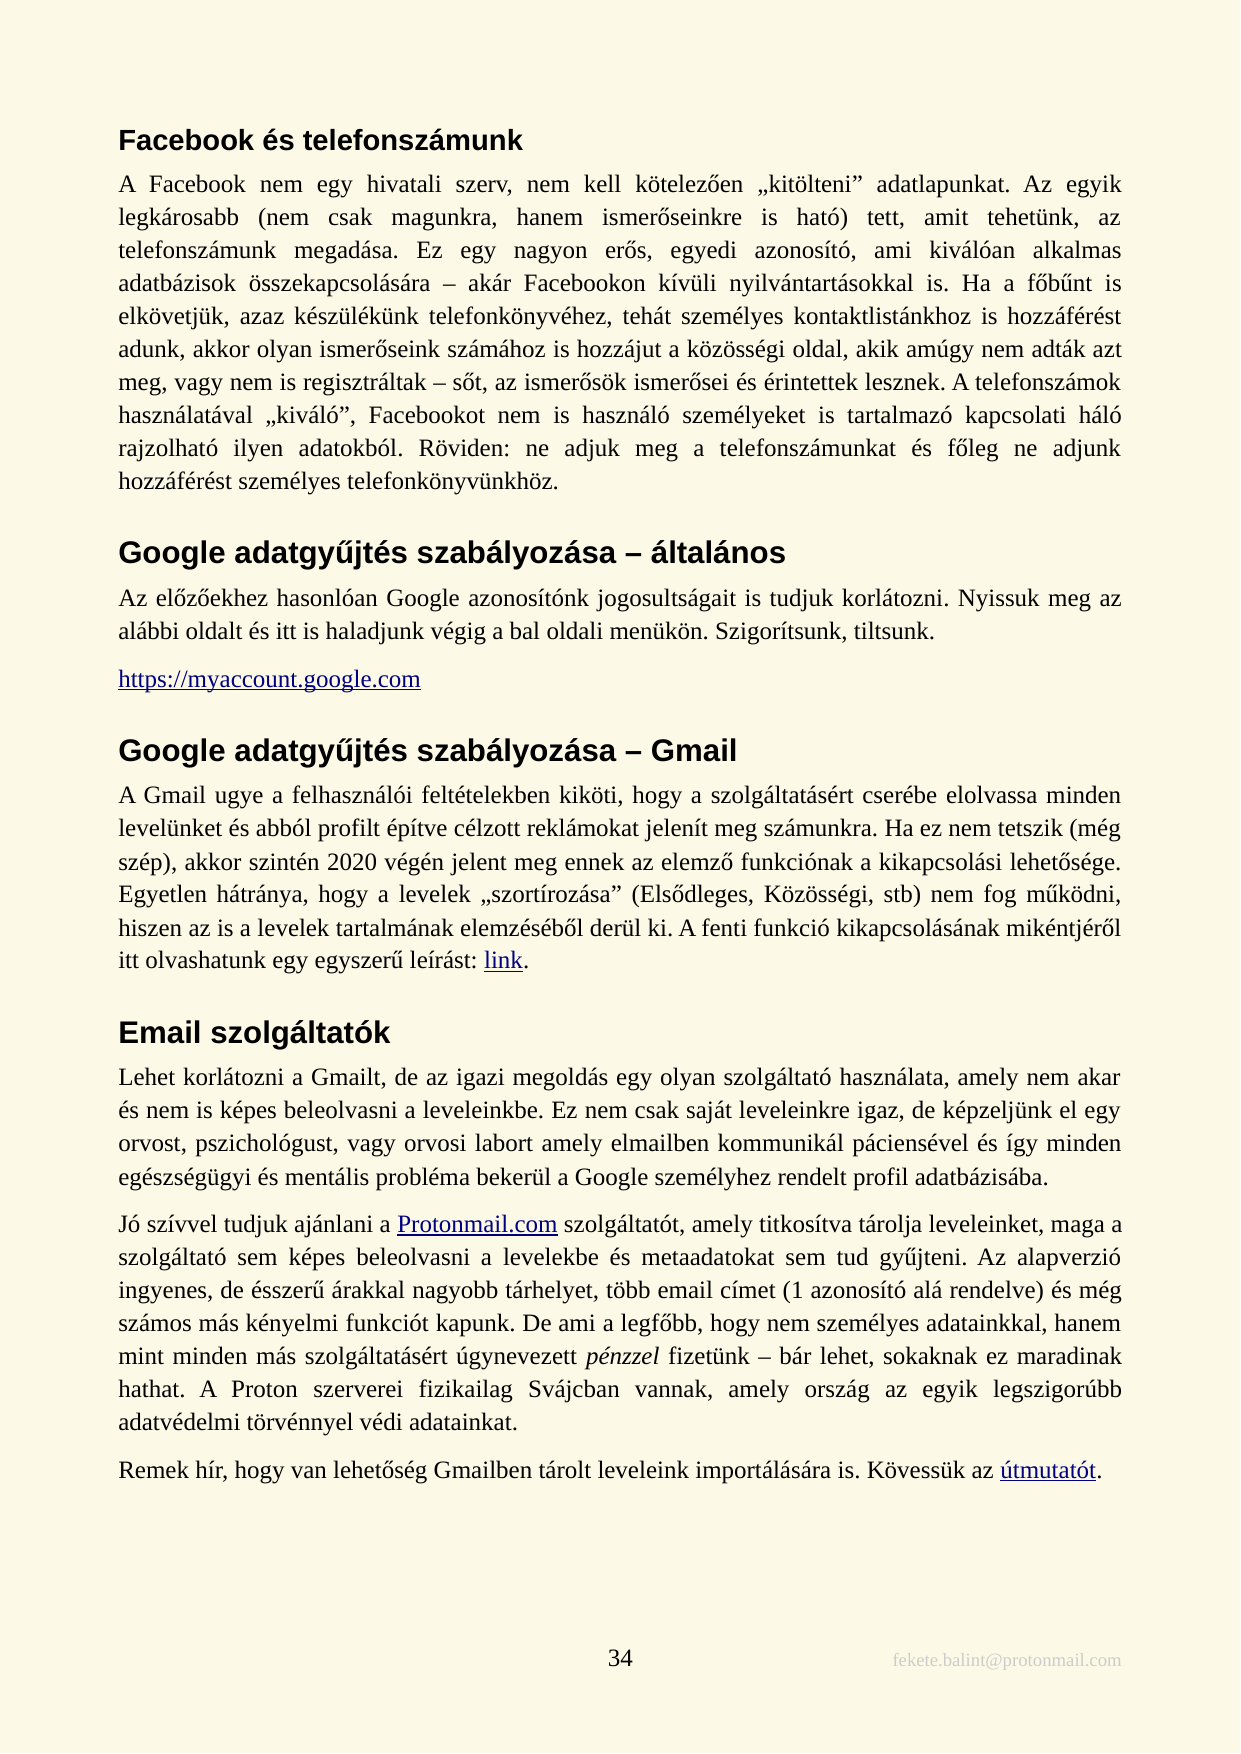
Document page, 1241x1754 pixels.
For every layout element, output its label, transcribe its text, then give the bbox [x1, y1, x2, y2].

text A Gmail ugye a felhasználói feltételekben kiköti, hogy a szolgáltatásért cserébe elolvassa minden levelünket és abból profilt építve célzott reklámokat jelenít meg számunkra. Ha ez nem tetszik (még szép), akkor szintén 2020 végén jelent meg ennek az elemző funkciónak a kikapcsolási lehetősége. Egyetlen hátránya, hogy a levelek „szortírozása” (Elsődleges, Közösségi, stb) nem fog működni, hiszen az is a levelek tartalmának elemzéséből derül ki. A fenti funkció kikapcsolásának mikéntjéről itt olvashatunk egy egyszerű leírást: link. [118, 781, 1122, 974]
text Lehet korlátozni a Gmailt, de az igazi megoldás egy olyan szolgáltató használata, amely nem akar és nem is képes beleolvasni a leveleinkbe. Ez nem csak saját leveleinkre igaz, de képzeljünk el egy orvost, pszichológust, vagy orvosi labort amely elmailben kommunikál páciensével és így minden egészségügyi és mentális probléma bekerül a Google személyhez rendelt profil adatbázisába. [118, 1062, 1122, 1190]
text Remek hír, hogy van lehetőség Gmailben tárolt leveleink importálására is. Kövessük az útmutatót. [118, 1455, 1122, 1484]
subtitle Facebook és telefonszámunk [118, 123, 1122, 156]
text https://myaccount.google.com [118, 664, 1122, 692]
subtitle Google adatgyűjtés szabályozása – általános [118, 534, 1122, 571]
text Az előzőekhez hasonlóan Google azonosítónk jogosultságait is tudjuk korlátozni. Nyissuk meg az alábbi oldalt és itt is haladjunk végig a bal oldali menükön. Szigorítsunk, tiltsunk. [118, 583, 1122, 645]
text Jó szívvel tudjuk ajánlani a Protonmail.com szolgáltatót, amely titkosítva tárolja leveleinket, maga a szolgáltató sem képes beleolvasni a levelekbe és metaadatokat sem tud gyűjteni. Az alapverzió ingyenes, de ésszerű árakkal nagyobb tárhelyet, több email címet (1 azonosító alá rendelve) és még számos más kényelmi funkciót kapunk. De ami a legfőbb, hogy nem személyes adatainkkal, hanem mint minden más szolgáltatásért úgynevezett pénzzel fizetünk – bár lehet, sokaknak ez maradinak hathat. A Proton szerverei fizikailag Svájcban vannak, amely ország az egyik legszigorúbb adatvédelmi törvénnyel védi adatainkat. [118, 1209, 1122, 1436]
text A Facebook nem egy hivatali szerv, nem kell kötelezően „kitölteni” adatlapunkat. Az egyik legkárosabb (nem csak magunkra, hanem ismerőseinkre is ható) tett, amit tehetünk, az telefonszámunk megadása. Ez egy nagyon erős, egyedi azonosító, ami kiválóan alkalmas adatbázisok összekapcsolására – akár Facebookon kívüli nyilvántartásokkal is. Ha a főbűnt is elkövetjük, azaz készülékünk telefonkönyvéhez, tehát személyes kontaktlistánkhoz is hozzáférést adunk, akkor olyan ismerőseink számához is hozzájut a közösségi oldal, akik amúgy nem adták azt meg, vagy nem is regisztráltak – sőt, az ismerősök ismerősei és érintettek lesznek. A telefonszámok használatával „kiváló”, Facebookot nem is használó személyeket is tartalmazó kapcsolati háló rajzolható ilyen adatokból. Röviden: ne adjuk meg a telefonszámunkat és főleg ne adjunk hozzáférést személyes telefonkönyvünkhöz. [118, 169, 1122, 495]
subtitle Google adatgyűjtés szabályozása – Gmail [118, 732, 1122, 768]
subtitle Email szolgáltatók [118, 1014, 1122, 1050]
